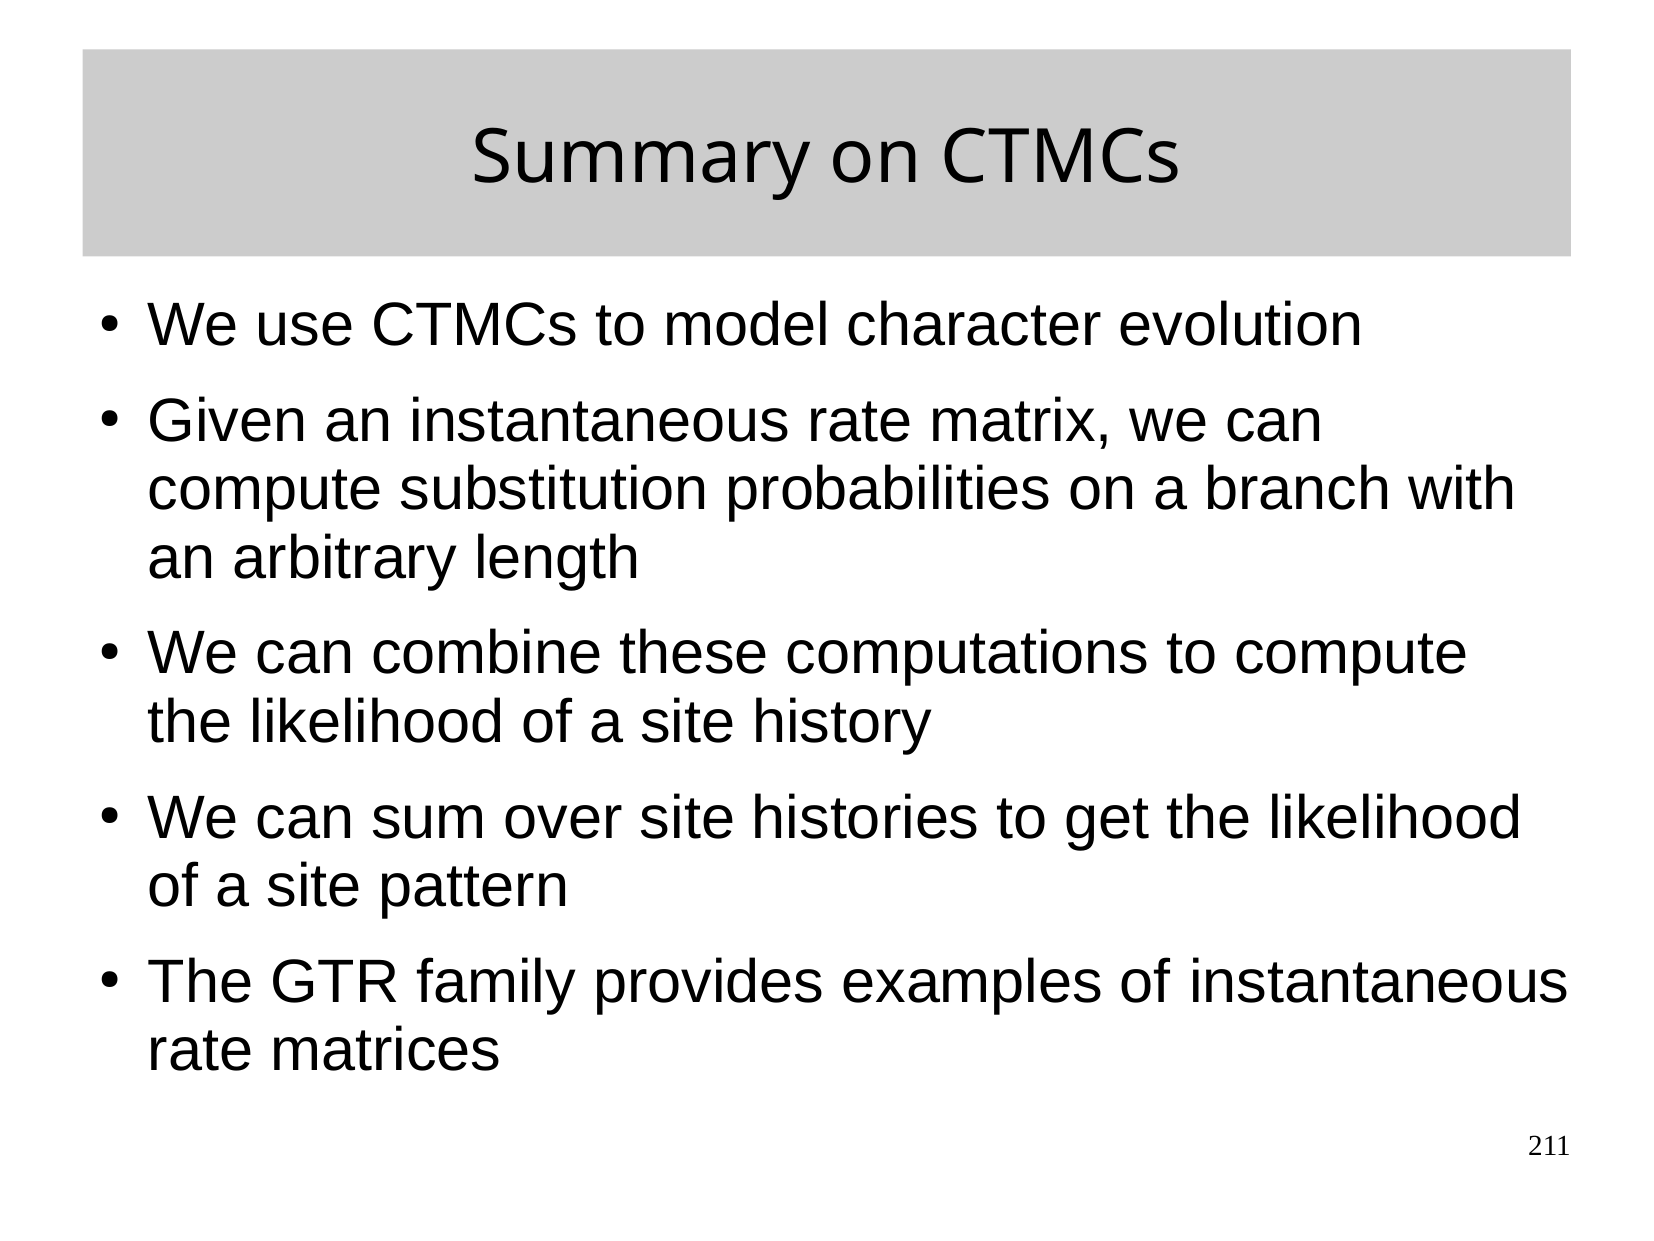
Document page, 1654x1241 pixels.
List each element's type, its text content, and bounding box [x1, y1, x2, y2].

title Summary on CTMCs [82, 49, 1571, 257]
list We use CTMCs to model character evolution Given an instantaneous rate matrix, we can compute substitution probabilities on a branch with an arbitrary length We can combine these computations to compute the likelihood of a site history We can sum over site histories to get the likelihood of a site pattern The GTR family provides examples of instantaneous rate matrices [82, 290, 1571, 1096]
